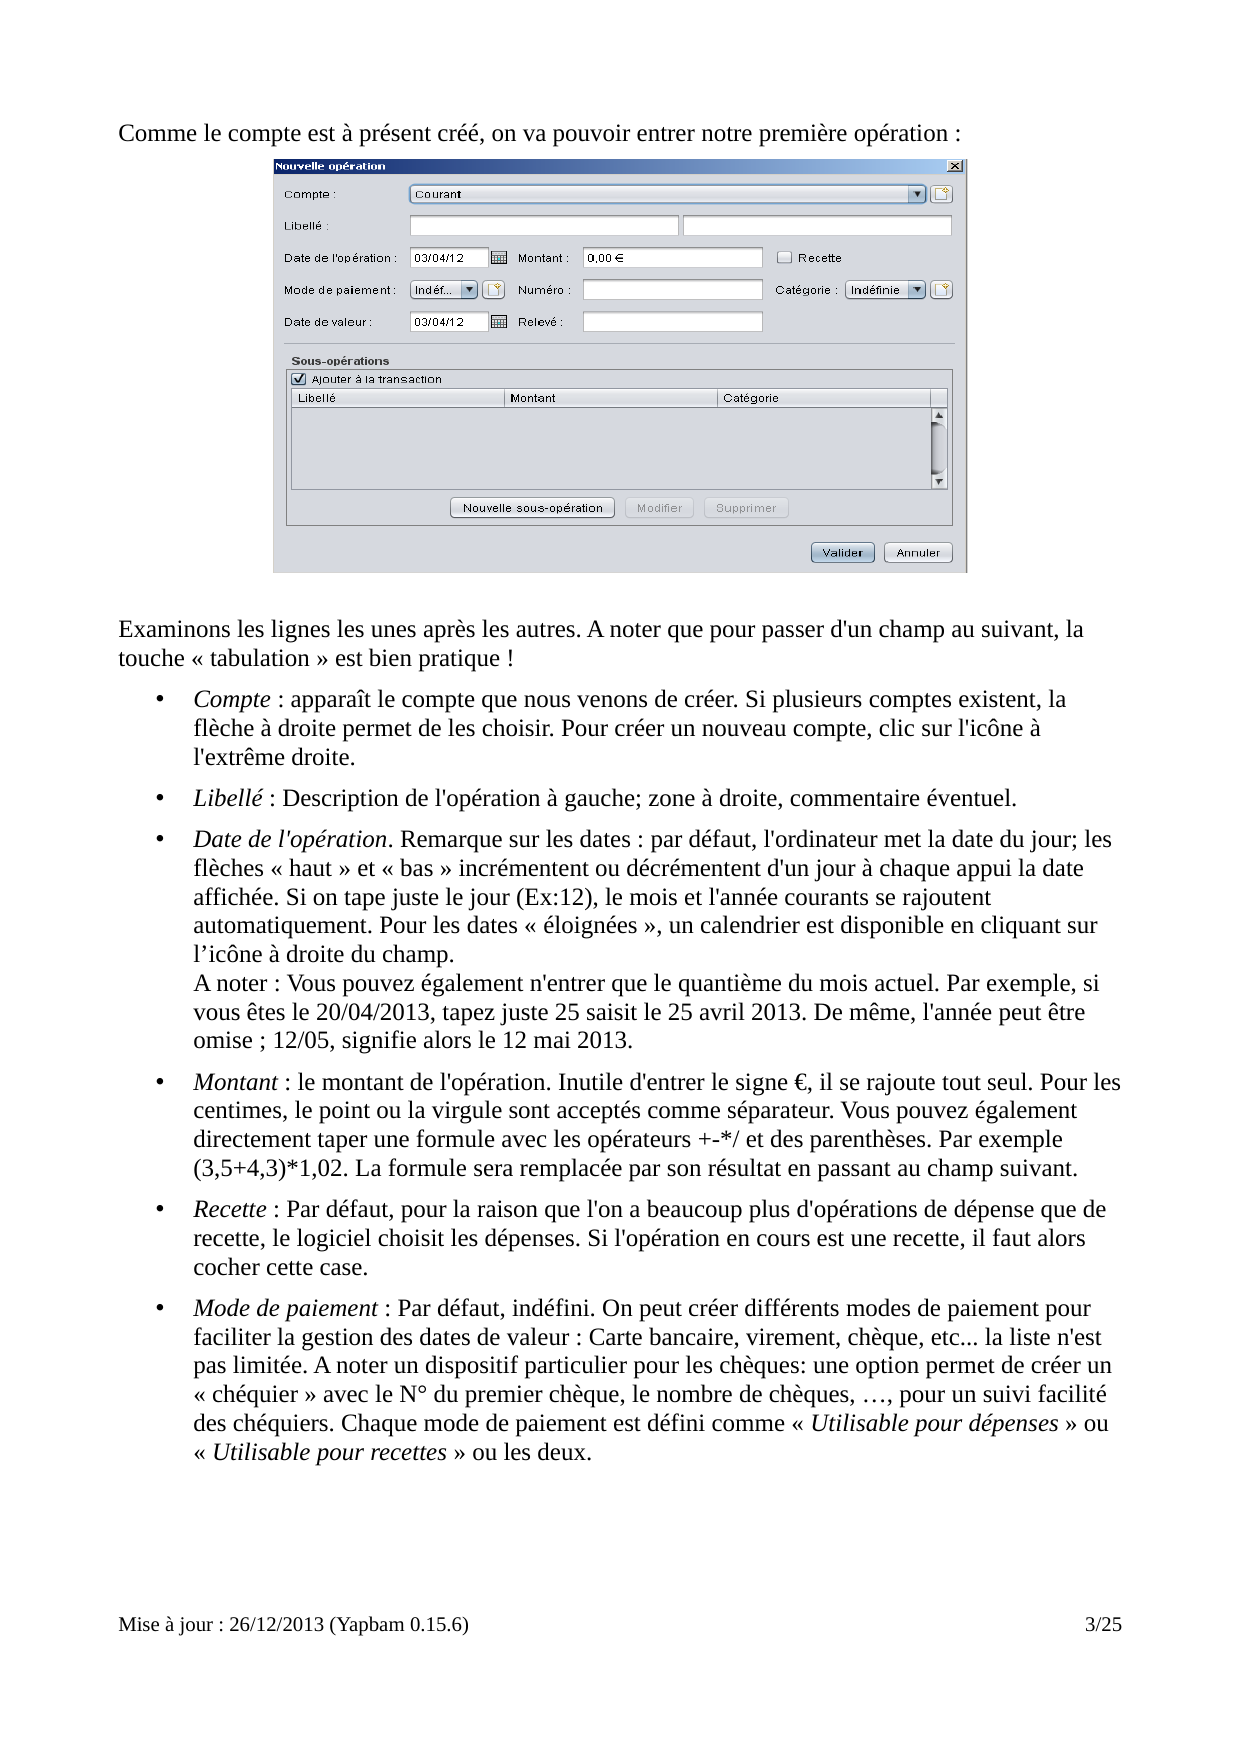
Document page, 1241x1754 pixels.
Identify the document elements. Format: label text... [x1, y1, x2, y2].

list Recette : Par défaut, pour la raison que l'on a beaucoup plus d'opérations de dépense que de recette, le logiciel choisit les dépenses. Si l'opération en cours est une recette, il faut alors cocher cette case. [156, 1194, 1122, 1280]
list Libellé : Description de l'opération à gauche; zone à droite, commentaire éventuel. [156, 783, 1122, 812]
picture [272, 159, 968, 573]
list Compte : apparaît le compte que nous venons de créer. Si plusieurs comptes existent, la flèche à droite permet de les choisir. Pour créer un nouveau compte, clic sur l'icône à l'extrême droite. [156, 684, 1122, 770]
text Examinons les lignes les unes après les autres. A noter que pour passer d'un champ au suivant, la touche « tabulation » est bien pratique ! [118, 614, 1122, 672]
list Montant : le montant de l'opération. Inutile d'entrer le signe €, il se rajoute tout seul. Pour les centimes, le point ou la virgule sont acceptés comme séparateur. Vous pouvez également directement taper une formule avec les opérateurs +-*/ et des parenthèses. Par exemple (3,5+4,3)*1,02. La formule sera remplacée par son résultat en passant au champ suivant. [156, 1067, 1122, 1182]
list Mode de paiement : Par défaut, indéfini. On peut créer différents modes de paiement pour faciliter la gestion des dates de valeur : Carte bancaire, virement, chèque, etc... la liste n'est pas limitée. A noter un dispositif particulier pour les chèques: une option permet de créer un « chéquier » avec le N° du premier chèque, le nombre de chèques, …, pour un suivi facilité des chéquiers. Chaque mode de paiement est défini comme « Utilisable pour dépenses » ou « Utilisable pour recettes » ou les deux. [156, 1293, 1122, 1465]
list Date de l'opération. Remarque sur les dates : par défaut, l'ordinateur met la date du jour; les flèches « haut » et « bas » incrémentent ou décrémentent d'un jour à chaque appui la date affichée. Si on tape juste le jour (Ex:12), le mois et l'année courants se rajoutent automatiquement. Pour les dates « éloignées », un calendrier est disponible en cliquant sur l’icône à droite du champ. A noter : Vous pouvez également n'entrer que le quantième du mois actuel. Par exemple, si vous êtes le 20/04/2013, tapez juste 25 saisit le 25 avril 2013. De même, l'année peut être omise ; 12/05, signifie alors le 12 mai 2013. [156, 824, 1122, 1054]
text Comme le compte est à présent créé, on va pouvoir entrer notre première opération : [118, 118, 1122, 147]
